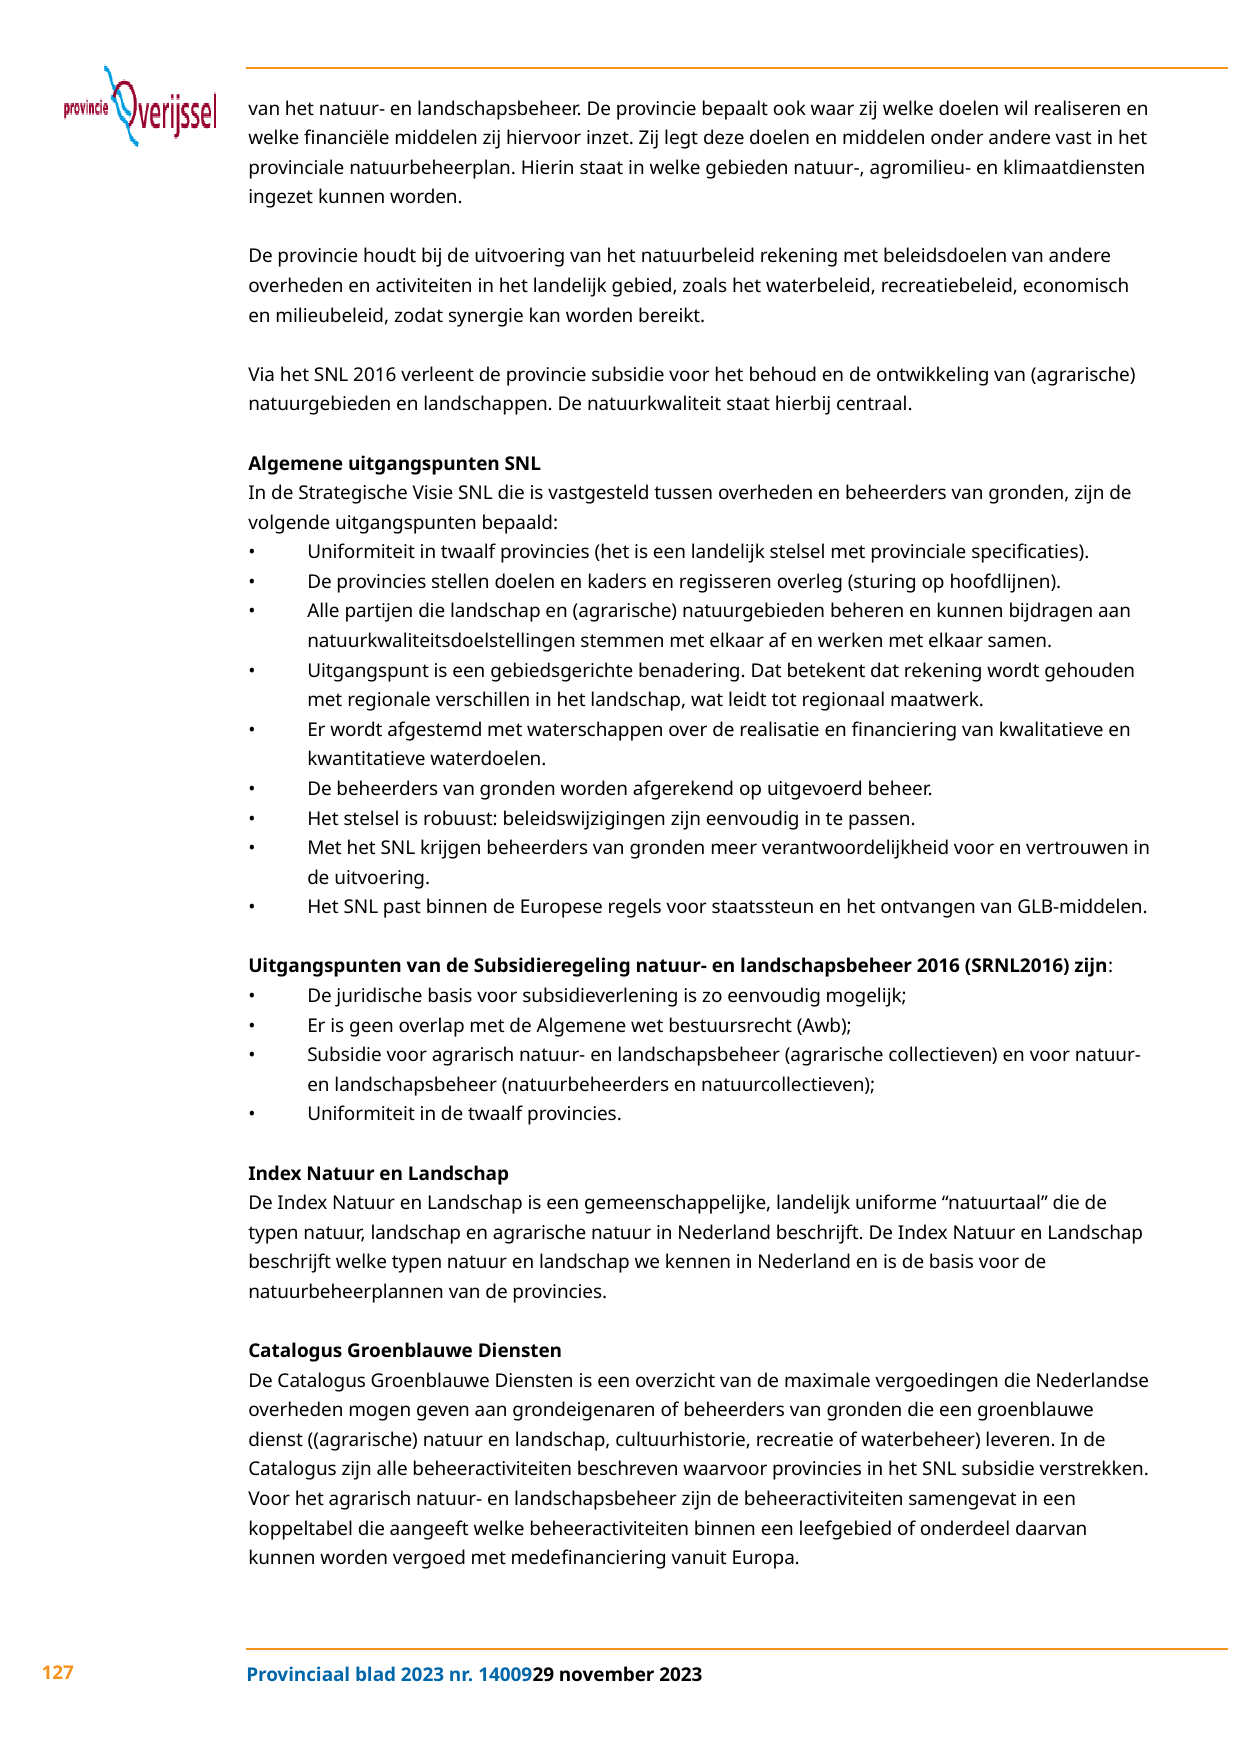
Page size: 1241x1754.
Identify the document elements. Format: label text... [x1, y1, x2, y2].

list Er wordt afgestemd met waterschappen over de realisatie en financiering van kwalitatieve en kwantitatieve waterdoelen. [248, 716, 1152, 771]
picture [41, 47, 231, 172]
text De Catalogus Groenblauwe Diensten is een overzicht van de maximale vergoedingen die Nederlandse overheden mogen geven aan grondeigenaren of beheerders van gronden die een groenblauwe dienst ((agrarische) natuur en landschap, cultuurhistorie, recreatie of waterbeheer) leveren. In de Catalogus zijn alle beheeractiviteiten beschreven waarvoor provincies in het SNL subsidie verstrekken. Voor het agrarisch natuur- en landschapsbeheer zijn de beheeractiviteiten samengevat in een koppeltabel die aangeeft welke beheeractiviteiten binnen een leefgebied of onderdeel daarvan kunnen worden vergoed met medefinanciering vanuit Europa. [248, 1367, 1152, 1570]
list Subsidie voor agrarisch natuur- en landschapsbeheer (agrarische collectieven) en voor natuur- en landschapsbeheer (natuurbeheerders en natuurcollectieven); [248, 1041, 1152, 1097]
list De provincies stellen doelen en kaders en regisseren overleg (sturing op hoofdlijnen). [248, 568, 1152, 594]
text De Index Natuur en Landschap is een gemeenschappelijke, landelijk uniforme “natuurtaal” die de typen natuur, landschap en agrarische natuur in Nederland beschrijft. De Index Natuur en Landschap beschrijft welke typen natuur en landschap we kennen in Nederland en is de basis voor de natuurbeheerplannen van de provincies. [248, 1189, 1152, 1304]
text Catalogus Groenblauwe Diensten [248, 1337, 1152, 1363]
text In de Strategische Visie SNL die is vastgesteld tussen overheden en beheerders van gronden, zijn de volgende uitgangspunten bepaald: [248, 479, 1152, 535]
text Index Natuur en Landschap [248, 1160, 1152, 1186]
list Het SNL past binnen de Europese regels voor staatssteun en het ontvangen van GLB-middelen. [248, 893, 1152, 919]
list Het stelsel is robuust: beleidswijzigingen zijn eenvoudig in te passen. [248, 805, 1152, 831]
list Uniformiteit in de twaalf provincies. [248, 1101, 1152, 1126]
list De juridische basis voor subsidieverlening is zo eenvoudig mogelijk; [248, 982, 1152, 1008]
text van het natuur- en landschapsbeheer. De provincie bepaalt ook waar zij welke doelen wil realiseren en welke financiële middelen zij hiervoor inzet. Zij legt deze doelen en middelen onder andere vast in het provinciale natuurbeheerplan. Hierin staat in welke gebieden natuur-, agromilieu- en klimaatdiensten ingezet kunnen worden. [248, 95, 1152, 209]
list Alle partijen die landschap en (agrarische) natuurgebieden beheren en kunnen bijdragen aan natuurkwaliteitsdoelstellingen stemmen met elkaar af en werken met elkaar samen. [248, 598, 1152, 653]
list Met het SNL krijgen beheerders van gronden meer verantwoordelijkheid voor en vertrouwen in de uitvoering. [248, 834, 1152, 890]
text De provincie houdt bij de uitvoering van het natuurbeleid rekening met beleidsdoelen van andere overheden en activiteiten in het landelijk gebied, zoals het waterbeleid, recreatiebeleid, economisch en milieubeleid, zodat synergie kan worden bereikt. [248, 243, 1152, 328]
list De beheerders van gronden worden afgerekend op uitgevoerd beheer. [248, 775, 1152, 801]
text Algemene uitgangspunten SNL [248, 450, 1152, 476]
list Er is geen overlap met de Algemene wet bestuursrecht (Awb); [248, 1012, 1152, 1038]
text Uitgangspunten van de Subsidieregeling natuur- en landschapsbeheer 2016 (SRNL2016) zijn: [248, 953, 1152, 978]
text Via het SNL 2016 verleent de provincie subsidie voor het behoud en de ontwikkeling van (agrarische) natuurgebieden en landschappen. De natuurkwaliteit staat hierbij centraal. [248, 361, 1152, 416]
list Uniformiteit in twaalf provincies (het is een landelijk stelsel met provinciale specificaties). [248, 538, 1152, 564]
list Uitgangspunt is een gebiedsgerichte benadering. Dat betekent dat rekening wordt gehouden met regionale verschillen in het landschap, wat leidt tot regionaal maatwerk. [248, 657, 1152, 712]
